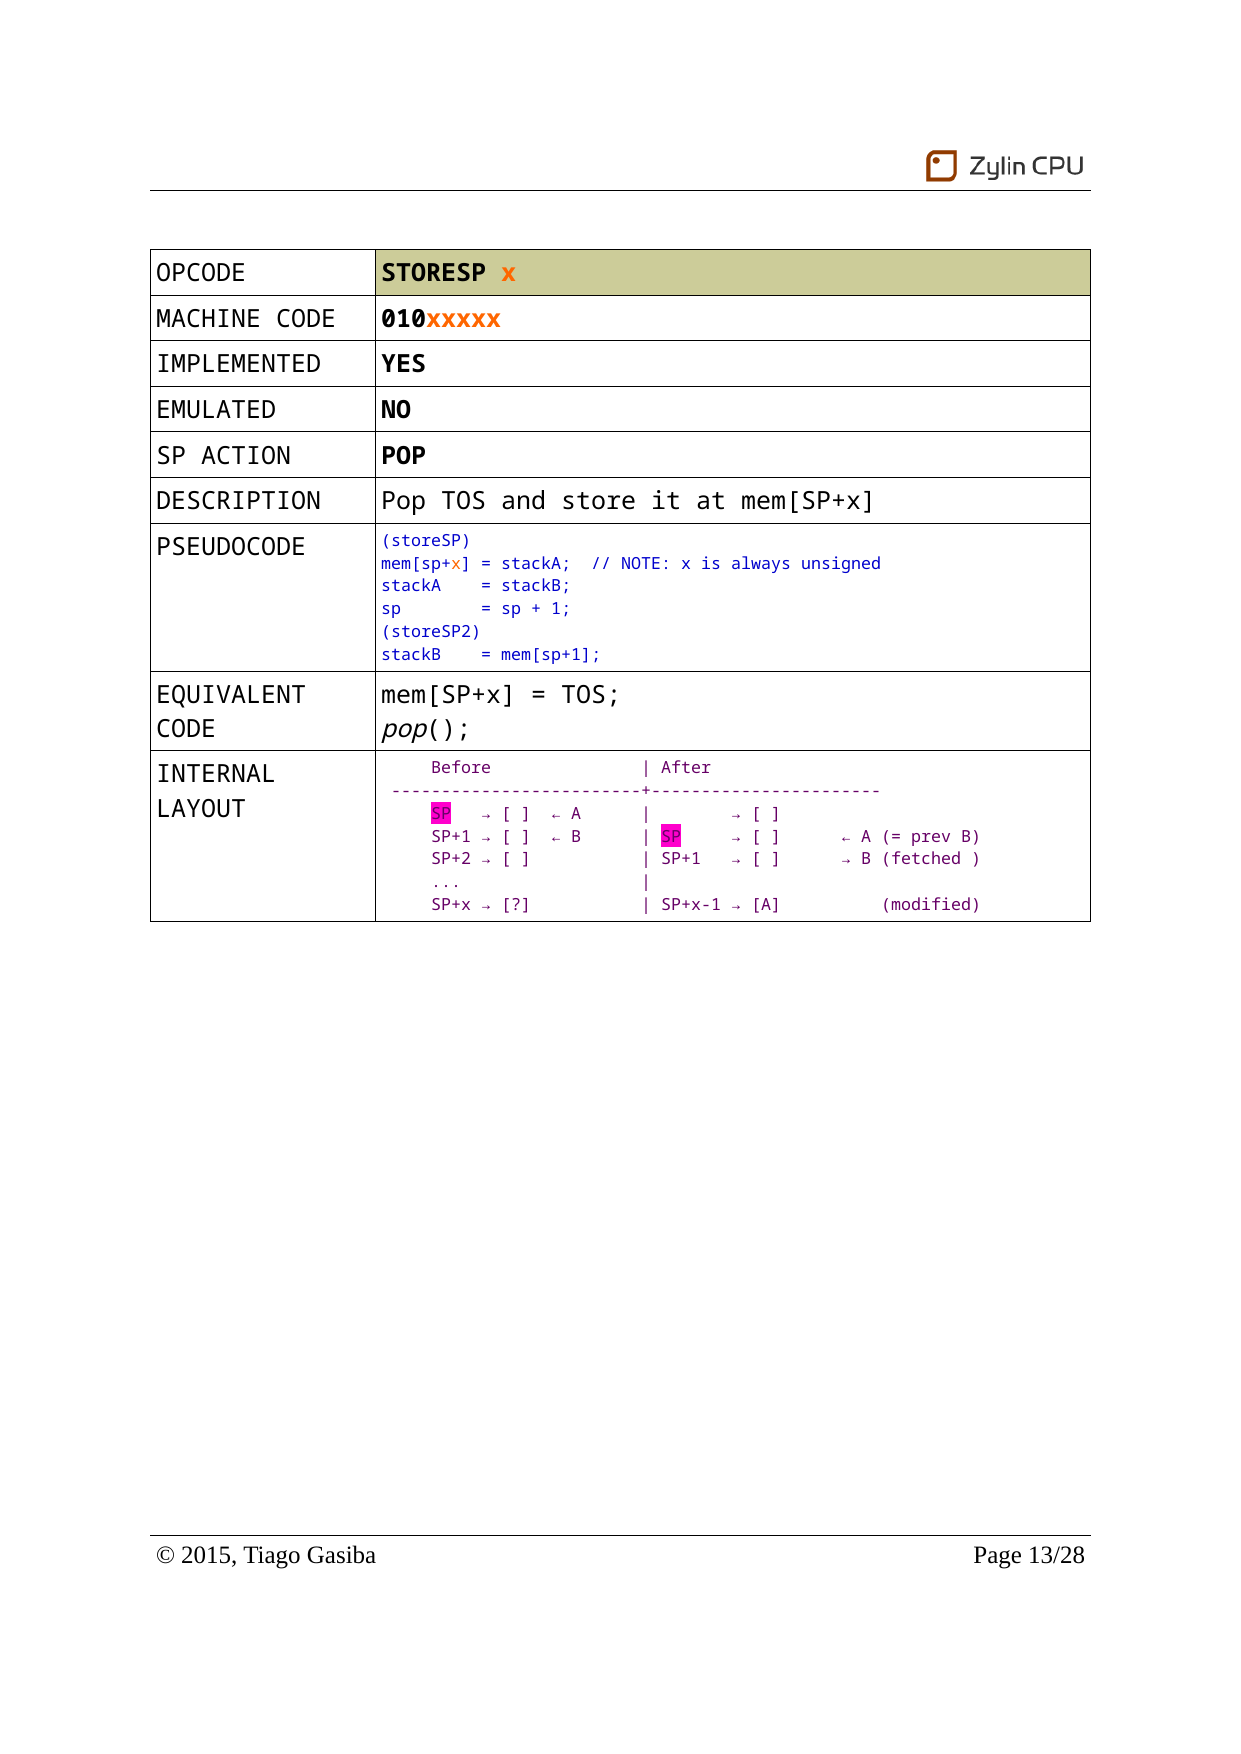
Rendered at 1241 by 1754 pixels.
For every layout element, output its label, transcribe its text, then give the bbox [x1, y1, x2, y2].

table_cell EQUIVALENT CODE [151, 672, 375, 750]
table_cell PSEUDOCODE [151, 524, 375, 671]
table_cell IMPLEMENTED [151, 341, 375, 386]
table_cell MACHINE CODE [151, 296, 375, 340]
table_cell NO [376, 387, 1090, 431]
table_cell YES [376, 341, 1090, 386]
table_cell Before | After -------------------------+----------------------- SP → [ ] ← A | → [ ] SP+1 → [ ] ← B | SP → [ ] ← A (= prev B) SP+2 → [ ] | SP+1 → [ ] → B (fetched ) ... | SP+x → [?] | SP+x-1 → [A] (modified) [376, 751, 1090, 921]
table_cell EMULATED [151, 387, 375, 431]
table_header STORESP x [376, 250, 1090, 295]
table_cell INTERNAL LAYOUT [151, 751, 375, 921]
table_cell mem[SP+x] = TOS; pop(); [376, 672, 1090, 750]
picture [922, 148, 1151, 185]
table_cell Pop TOS and store it at mem[SP+x] [376, 478, 1090, 523]
table_cell DESCRIPTION [151, 478, 375, 523]
table_cell 010xxxxx [376, 296, 1090, 340]
table_header OPCODE [151, 250, 375, 295]
table_cell (storeSP) mem[sp+x] = stackA; // NOTE: x is always unsigned stackA = stackB; sp = sp + 1; (storeSP2) stackB = mem[sp+1]; [376, 524, 1090, 671]
table_cell POP [376, 432, 1090, 477]
table_cell SP ACTION [151, 432, 375, 477]
